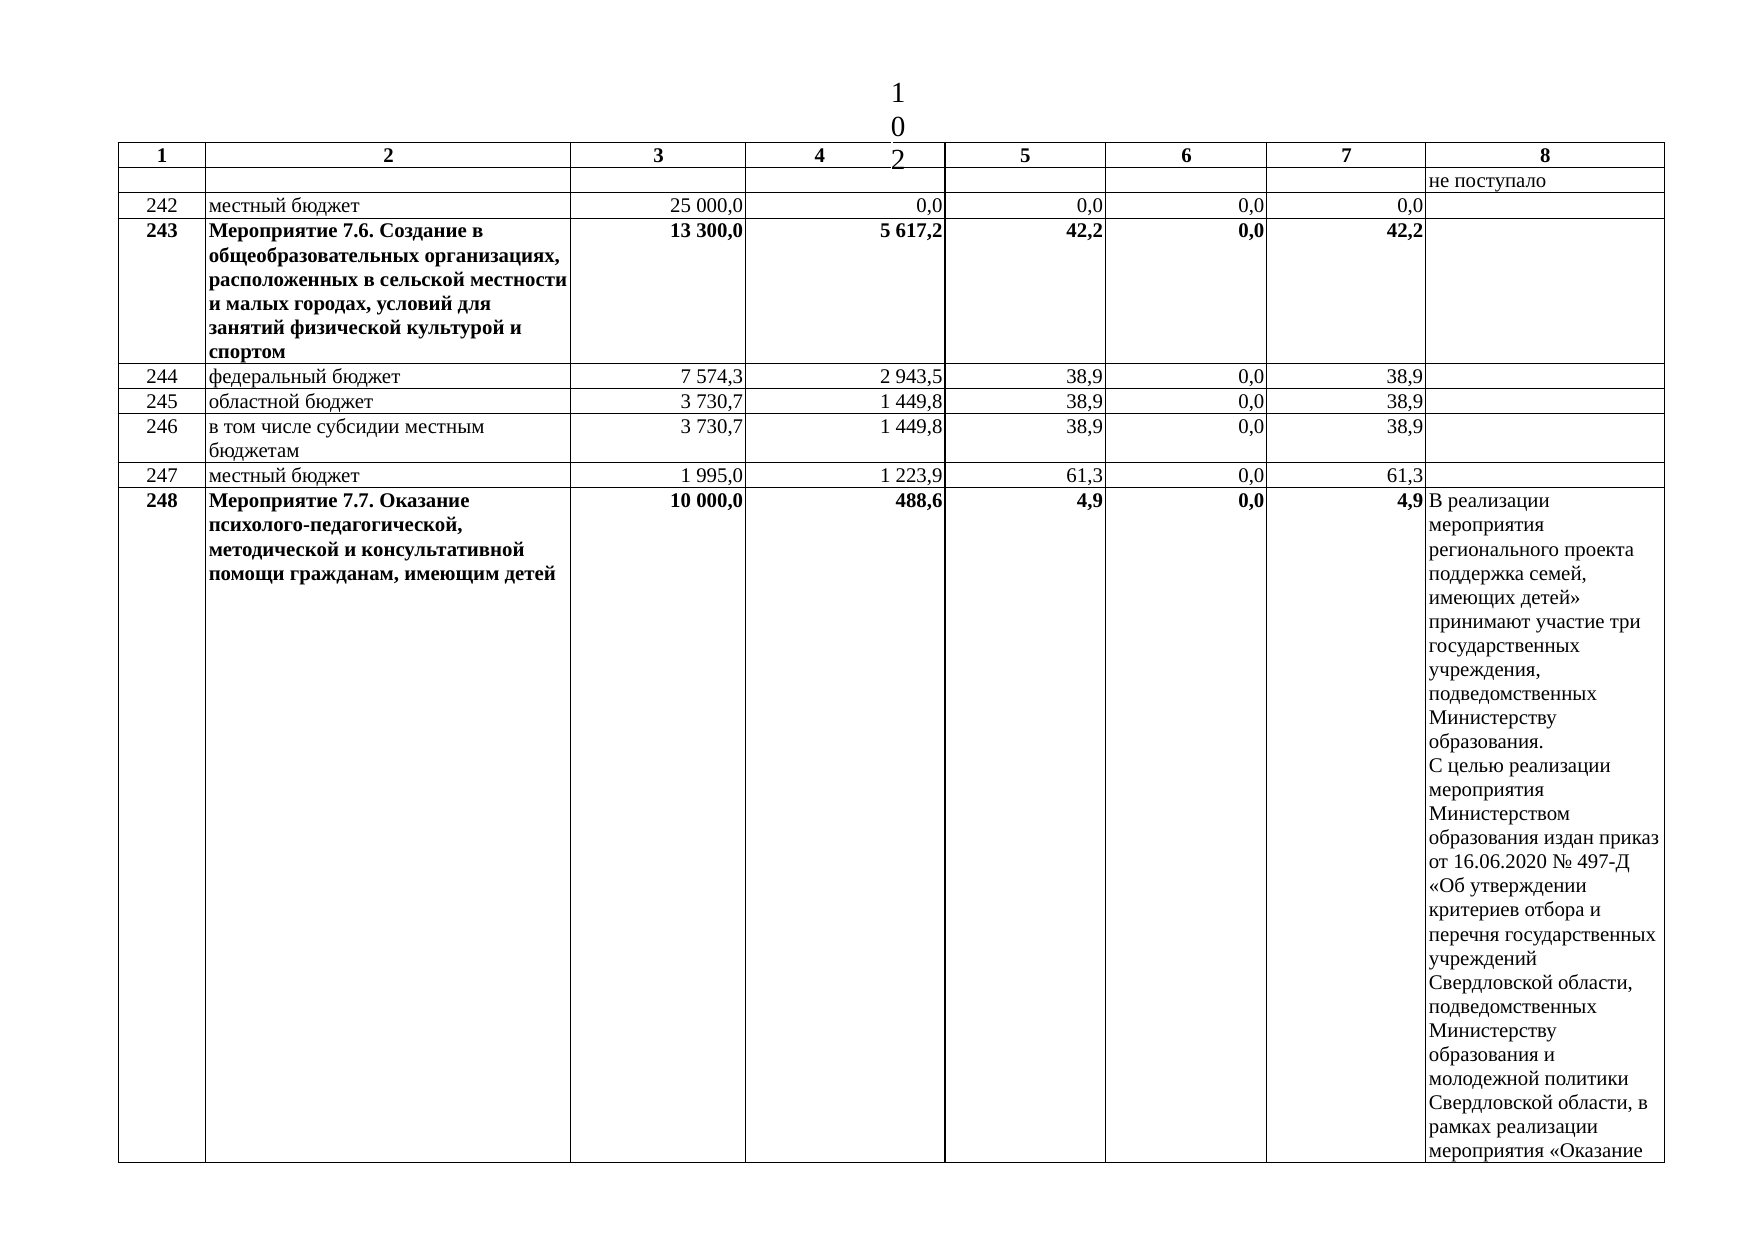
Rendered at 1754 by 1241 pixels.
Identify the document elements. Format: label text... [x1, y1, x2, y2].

table_cell 244 [119, 364, 205, 388]
table_cell 0,0 [1267, 193, 1425, 217]
table_cell В реализации мероприятия регионального проекта поддержка семей, имеющих детей» принимают участие три государственных учреждения, подведомственных Министерству образования. С целью реализации мероприятия Министерством образования издан приказ от 16.06.2020 № 497-Д «Об утверждении критериев отбора и перечня государственных учреждений Свердловской области, подведомственных Министерству образования и молодежной политики Свердловской области, в рамках реализации мероприятия «Оказание [1426, 488, 1664, 1162]
table_cell 246 [119, 414, 205, 462]
table_cell не поступало [1426, 168, 1664, 192]
table_cell 2 943,5 [746, 364, 944, 388]
table_cell 0,0 [746, 193, 944, 217]
table_cell 42,2 [1267, 219, 1425, 363]
table_cell 248 [119, 488, 205, 1162]
table_cell 10 000,0 [571, 488, 745, 1162]
table_cell 7 574,3 [571, 364, 745, 388]
table_cell [1426, 193, 1664, 217]
table_header 4 [746, 143, 891, 167]
table_cell [571, 168, 745, 192]
table_header 6 [1106, 143, 1266, 167]
table_cell 242 [119, 193, 205, 217]
table_cell 38,9 [946, 414, 1105, 462]
table_cell [206, 168, 570, 192]
table_cell 0,0 [1106, 414, 1266, 462]
table_header 1 [119, 143, 205, 167]
table_header 7 [1267, 143, 1425, 167]
table_cell 38,9 [1267, 414, 1425, 462]
table_cell 38,9 [1267, 364, 1425, 388]
table_cell 5 617,2 [746, 219, 944, 363]
table_cell 13 300,0 [571, 219, 745, 363]
table_cell 243 [119, 219, 205, 363]
table_cell 0,0 [1106, 364, 1266, 388]
table_cell [746, 168, 944, 192]
table_cell 0,0 [946, 193, 1105, 217]
table_cell 38,9 [946, 364, 1105, 388]
table_header 2 [206, 143, 570, 167]
table_cell 247 [119, 463, 205, 487]
table_cell Мероприятие 7.6. Создание в общеобразовательных организациях, расположенных в сельской местности и малых городах, условий для занятий физической культурой и спортом [206, 219, 570, 363]
table_cell 38,9 [946, 389, 1105, 413]
table_cell [946, 168, 1105, 192]
table_cell 4,9 [1267, 488, 1425, 1162]
table_header 8 [1426, 143, 1664, 167]
table_header 3 [571, 143, 745, 167]
table_cell 3 730,7 [571, 389, 745, 413]
table_cell Мероприятие 7.7. Оказание психолого-педагогической, методической и консультативной помощи гражданам, имеющим детей [206, 488, 570, 1162]
table_cell [1426, 364, 1664, 388]
table_cell 61,3 [1267, 463, 1425, 487]
table_cell 42,2 [946, 219, 1105, 363]
table_cell областной бюджет [206, 389, 570, 413]
table_cell [1106, 168, 1266, 192]
table_cell 0,0 [1106, 193, 1266, 217]
table_header 5 [946, 143, 1105, 167]
table_cell местный бюджет [206, 193, 570, 217]
table_header 4 [893, 143, 944, 167]
table_cell [1267, 168, 1425, 192]
table_cell [1426, 414, 1664, 462]
table_cell федеральный бюджет [206, 364, 570, 388]
table_cell [1426, 219, 1664, 363]
table_cell [1426, 463, 1664, 487]
table_cell 3 730,7 [571, 414, 745, 462]
table_cell 1 223,9 [746, 463, 944, 487]
table_cell 245 [119, 389, 205, 413]
table_cell 1 449,8 [746, 414, 944, 462]
table_cell 0,0 [1106, 219, 1266, 363]
table_cell 0,0 [1106, 463, 1266, 487]
table_cell 0,0 [1106, 389, 1266, 413]
table_header 4 [893, 151, 900, 165]
table_cell [119, 168, 205, 192]
table_cell 4,9 [946, 488, 1105, 1162]
table_cell 1 995,0 [571, 463, 745, 487]
table_cell 1 449,8 [746, 389, 944, 413]
table_cell 61,3 [946, 463, 1105, 487]
table_cell в том числе субсидии местным бюджетам [206, 414, 570, 462]
table_cell 488,6 [746, 488, 944, 1162]
table_cell 25 000,0 [571, 193, 745, 217]
table_cell [1426, 389, 1664, 413]
table_cell 38,9 [1267, 389, 1425, 413]
table_cell 0,0 [1106, 488, 1266, 1162]
table_cell местный бюджет [206, 463, 570, 487]
